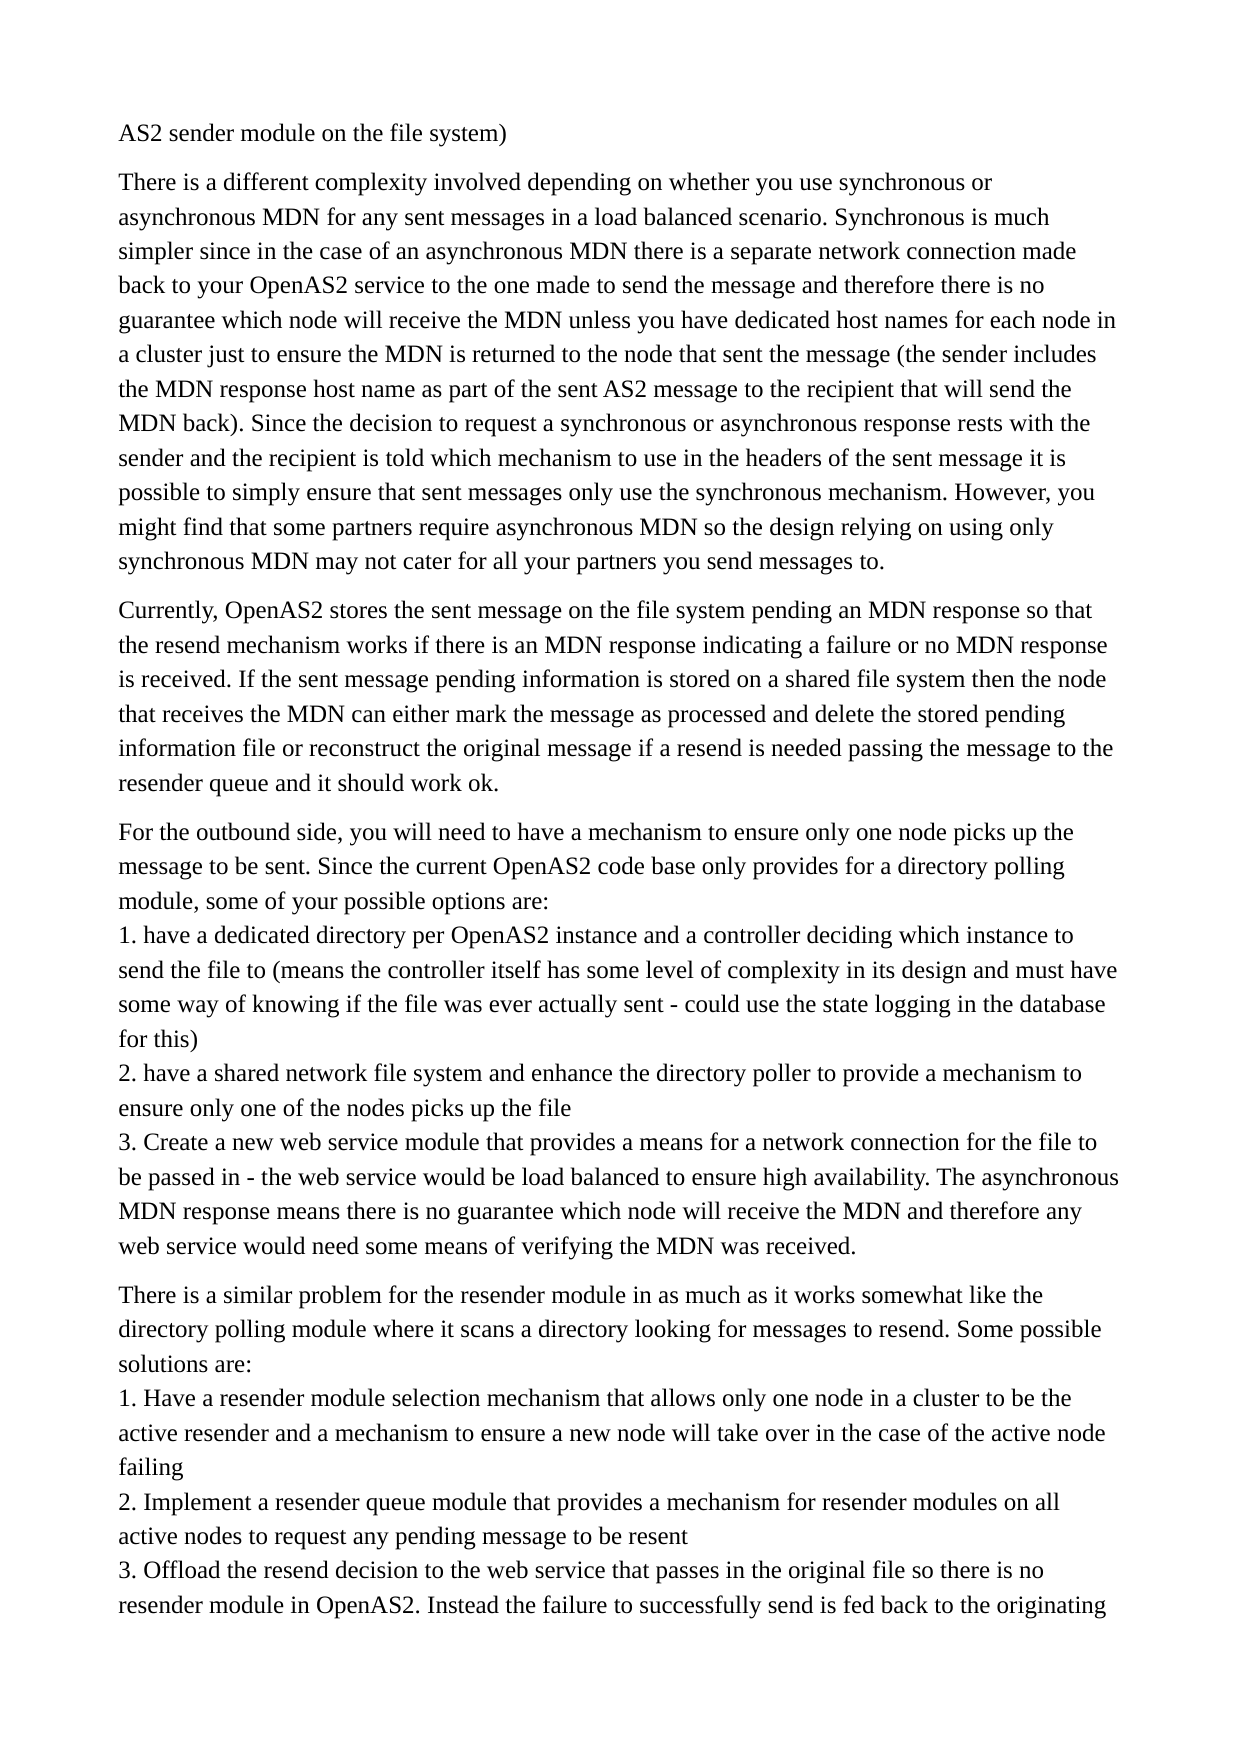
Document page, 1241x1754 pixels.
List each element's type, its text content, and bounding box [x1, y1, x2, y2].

text There is a similar problem for the resender module in as much as it works somewhat like the directory polling module where it scans a directory looking for messages to resend. Some possible solutions are: 1. Have a resender module selection mechanism that allows only one node in a cluster to be the active resender and a mechanism to ensure a new node will take over in the case of the active node failing 2. Implement a resender queue module that provides a mechanism for resender modules on all active nodes to request any pending message to be resent 3. Offload the resend decision to the web service that passes in the original file so there is no resender module in OpenAS2. Instead the failure to successfully send is fed back to the originating [118, 1280, 1122, 1619]
text There is a different complexity involved depending on whether you use synchronous or asynchronous MDN for any sent messages in a load balanced scenario. Synchronous is much simpler since in the case of an asynchronous MDN there is a separate network connection made back to your OpenAS2 service to the one made to send the message and therefore there is no guarantee which node will receive the MDN unless you have dedicated host names for each node in a cluster just to ensure the MDN is returned to the node that sent the message (the sender includes the MDN response host name as part of the sent AS2 message to the recipient that will send the MDN back). Since the decision to request a synchronous or asynchronous response rests with the sender and the recipient is told which mechanism to use in the headers of the sent message it is possible to simply ensure that sent messages only use the synchronous mechanism. However, you might find that some partners require asynchronous MDN so the design relying on using only synchronous MDN may not cater for all your partners you send messages to. [118, 167, 1122, 575]
text AS2 sender module on the file system) [118, 118, 1122, 147]
text Currently, OpenAS2 stores the sent message on the file system pending an MDN response so that the resend mechanism works if there is an MDN response indicating a failure or no MDN response is received. If the sent message pending information is stored on a shared file system then the node that receives the MDN can either mark the message as processed and delete the stored pending information file or reconstruct the original message if a resend is needed passing the message to the resender queue and it should work ok. [118, 596, 1122, 797]
text For the outbound side, you will need to have a mechanism to ensure only one node picks up the message to be sent. Since the current OpenAS2 code base only provides for a directory polling module, some of your possible options are: 1. have a dedicated directory per OpenAS2 instance and a controller deciding which instance to send the file to (means the controller itself has some level of complexity in its design and must have some way of knowing if the file was ever actually sent - could use the state logging in the database for this) 2. have a shared network file system and enhance the directory poller to provide a mechanism to ensure only one of the nodes picks up the file 3. Create a new web service module that provides a means for a network connection for the file to be passed in - the web service would be load balanced to ensure high availability. The asynchronous MDN response means there is no guarantee which node will receive the MDN and therefore any web service would need some means of verifying the MDN was received. [118, 817, 1122, 1259]
